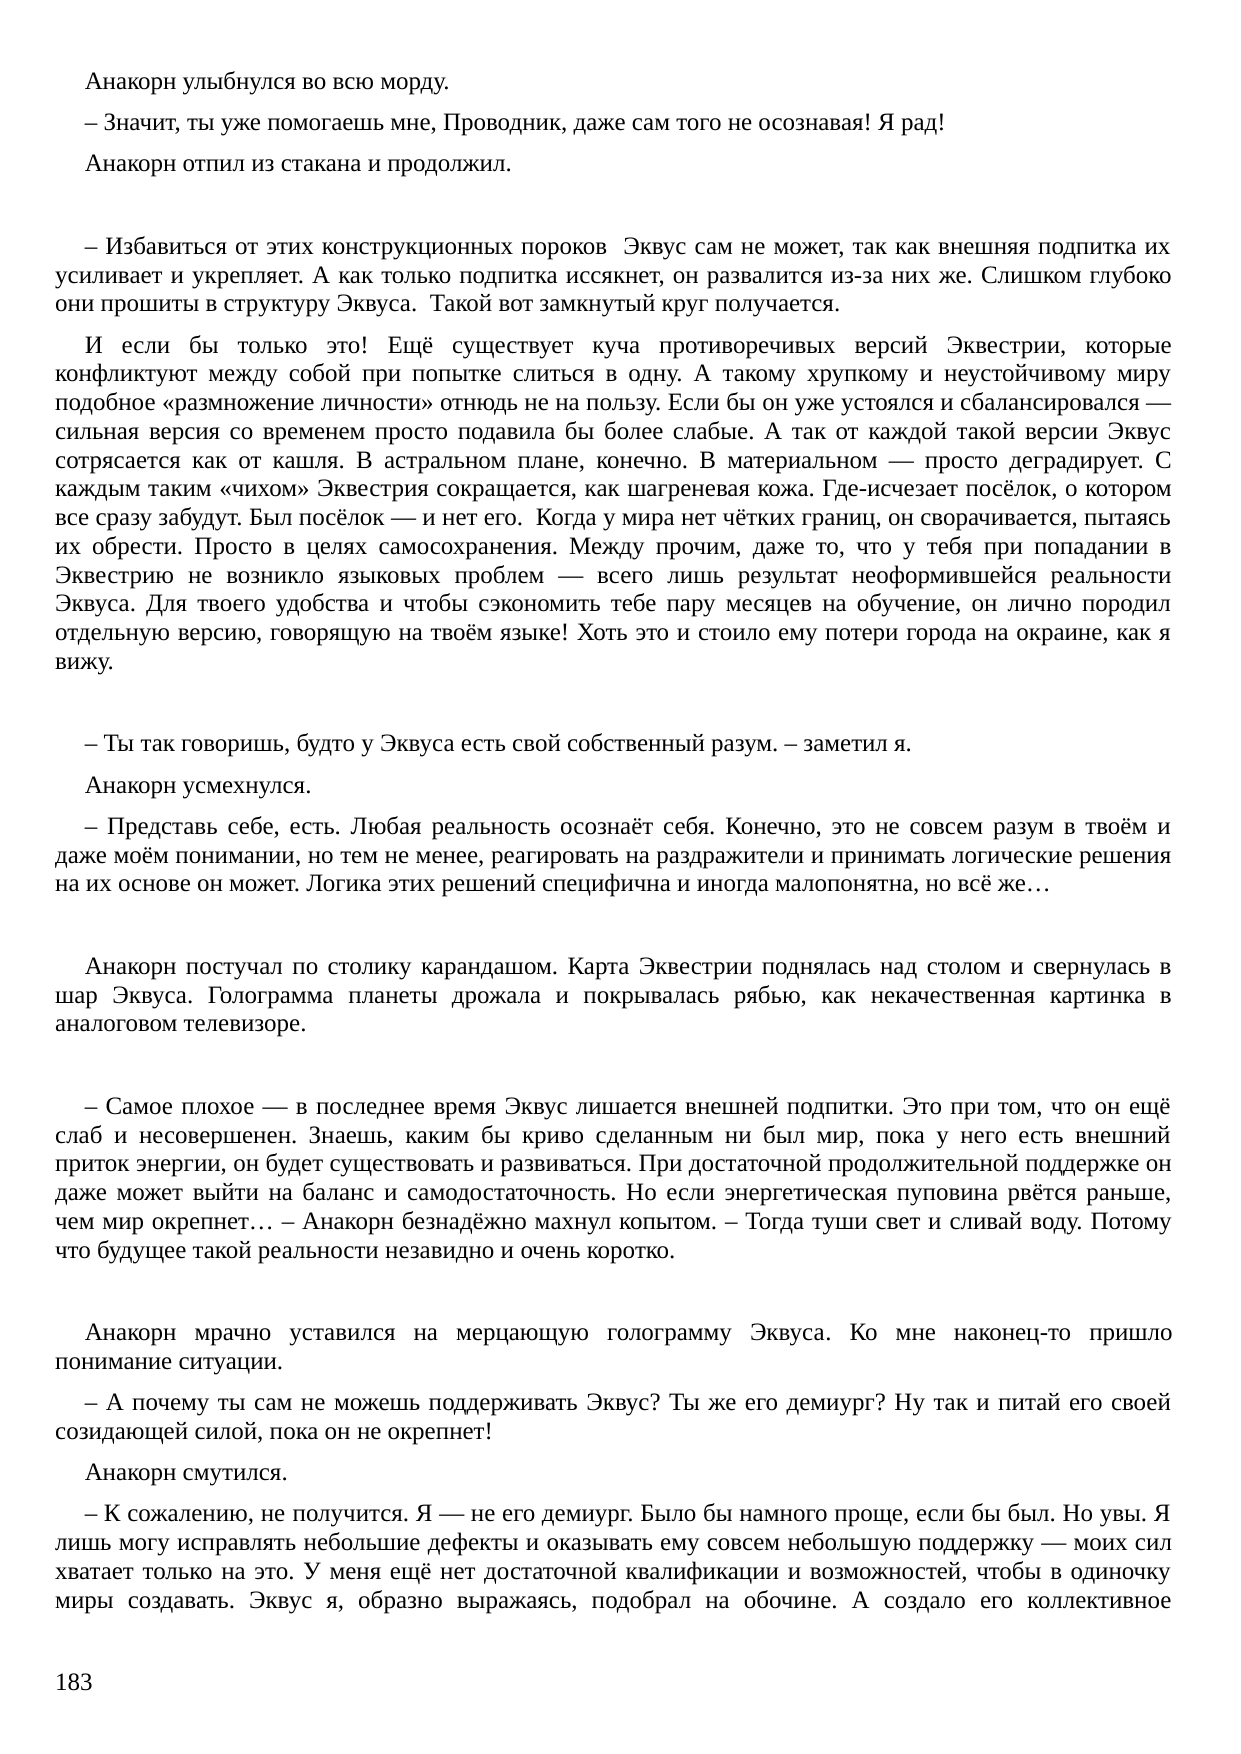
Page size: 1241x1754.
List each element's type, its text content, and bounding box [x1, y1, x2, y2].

text Анакорн улыбнулся во всю морду. [55, 66, 1173, 95]
text – Значит, ты уже помогаешь мне, Проводник, даже сам того не осознавая! Я рад! [55, 107, 1173, 136]
text Анакорн мрачно уставился на мерцающую голограмму Эквуса. Ко мне наконец-то пришло понимание ситуации. [55, 1317, 1173, 1375]
text – А почему ты сам не можешь поддерживать Эквус? Ты же его демиург? Ну так и питай его своей созидающей силой, пока он не окрепнет! [55, 1387, 1173, 1445]
text Анакорн смутился. [55, 1457, 1173, 1486]
text – Самое плохое — в последнее время Эквус лишается внешней подпитки. Это при том, что он ещё слаб и несовершенен. Знаешь, каким бы криво сделанным ни был мир, пока у него есть внешний приток энергии, он будет существовать и развиваться. При достаточной продолжительной поддержке он даже может выйти на баланс и самодостаточность. Но если энергетическая пуповина рвётся раньше, чем мир окрепнет… – Анакорн безнадёжно махнул копытом. – Тогда туши свет и сливай воду. Потому что будущее такой реальности незавидно и очень коротко. [55, 1091, 1173, 1263]
text – Ты так говоришь, будто у Эквуса есть свой собственный разум. – заметил я. [55, 728, 1173, 757]
text – Избавиться от этих конструкционных пороков Эквус сам не может, так как внешняя подпитка их усиливает и укрепляет. А как только подпитка иссякнет, он развалится из-за них же. Слишком глубоко они прошиты в структуру Эквуса. Такой вот замкнутый круг получается. [55, 231, 1173, 317]
text – К сожалению, не получится. Я — не его демиург. Было бы намного проще, если бы был. Но увы. Я лишь могу исправлять небольшие дефекты и оказывать ему совсем небольшую поддержку — моих сил хватает только на это. У меня ещё нет достаточной квалификации и возможностей, чтобы в одиночку миры создавать. Эквус я, образно выражаясь, подобрал на обочине. А создало его коллективное [55, 1498, 1173, 1613]
text Анакорн усмехнулся. [55, 770, 1173, 798]
text – Представь себе, есть. Любая реальность осознаёт себя. Конечно, это не совсем разум в твоём и даже моём понимании, но тем не менее, реагировать на раздражители и принимать логические решения на их основе он может. Логика этих решений специфична и иногда малопонятна, но всё же… [55, 811, 1173, 897]
text Анакорн отпил из стакана и продолжил. [55, 148, 1173, 177]
text И если бы только это! Ещё существует куча противоречивых версий Эквестрии, которые конфликтуют между собой при попытке слиться в одну. А такому хрупкому и неустойчивому миру подобное «размножение личности» отнюдь не на пользу. Если бы он уже устоялся и сбалансировался — сильная версия со временем просто подавила бы более слабые. А так от каждой такой версии Эквус сотрясается как от кашля. В астральном плане, конечно. В материальном — просто деградирует. С каждым таким «чихом» Эквестрия сокращается, как шагреневая кожа. Где-исчезает посёлок, о котором все сразу забудут. Был посёлок — и нет его. Когда у мира нет чётких границ, он сворачивается, пытаясь их обрести. Просто в целях самосохранения. Между прочим, даже то, что у тебя при попадании в Эквестрию не возникло языковых проблем — всего лишь результат неоформившейся реальности Эквуса. Для твоего удобства и чтобы сэкономить тебе пару месяцев на обучение, он лично породил отдельную версию, говорящую на твоём языке! Хоть это и стоило ему потери города на окраине, как я вижу. [55, 330, 1173, 675]
text Анакорн постучал по столику карандашом. Карта Эквестрии поднялась над столом и свернулась в шар Эквуса. Голограмма планеты дрожала и покрывалась рябью, как некачественная картинка в аналоговом телевизоре. [55, 951, 1173, 1037]
